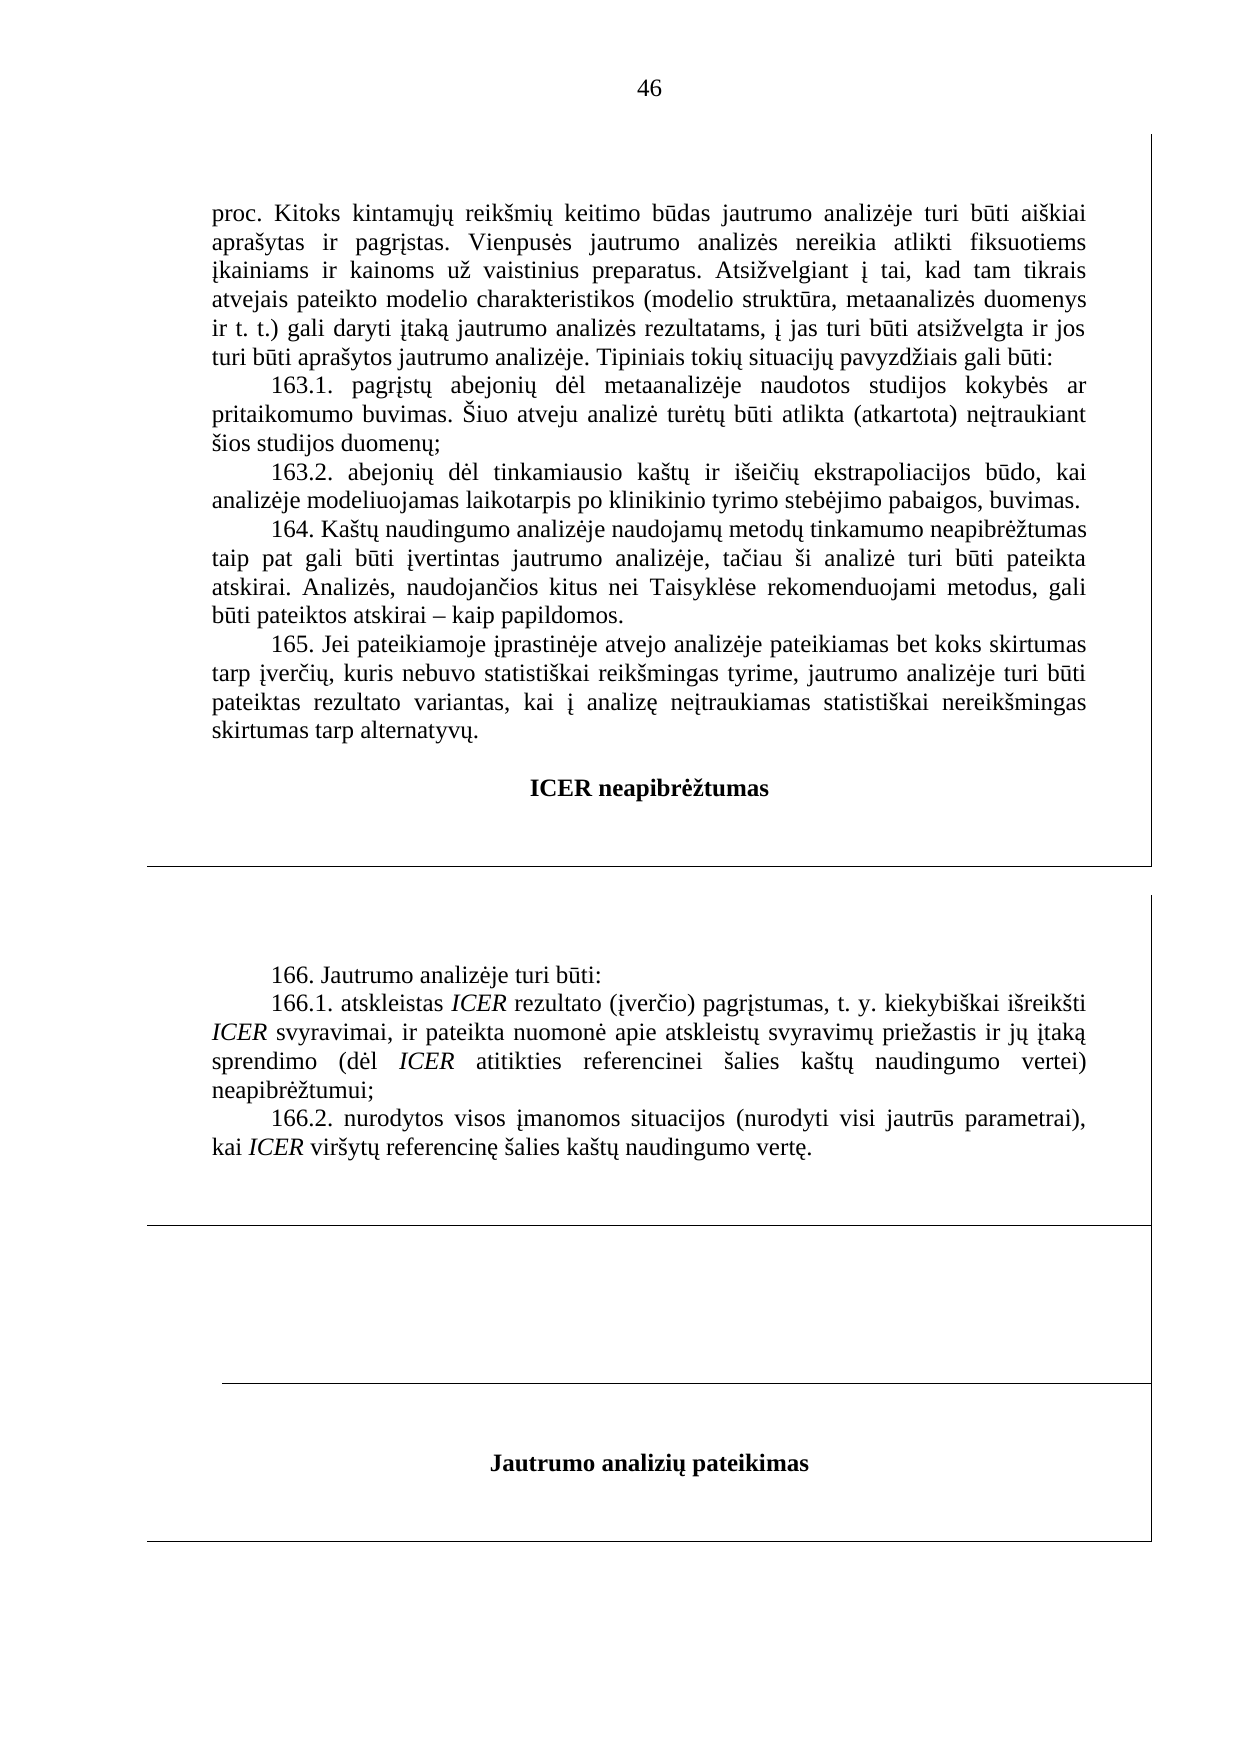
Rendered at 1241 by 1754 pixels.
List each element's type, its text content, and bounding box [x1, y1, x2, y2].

subtitle Jautrumo analizių pateikimas [147, 1383, 1152, 1541]
text 166. Jautrumo analizėje turi būti: [147, 895, 1151, 988]
text 165. Jei pateikiamoje įprastinėje atvejo analizėje pateikiamas bet koks skirtumas tarp įverčių, kuris nebuvo statistiškai reikšmingas tyrime, jautrumo analizėje turi būti pateiktas rezultato variantas, kai į analizę neįtraukiamas statistiškai nereikšmingas skirtumas tarp alternatyvų. [147, 629, 1151, 744]
subtitle ICER neapibrėžtumas [147, 773, 1151, 866]
text proc. Kitoks kintamųjų reikšmių keitimo būdas jautrumo analizėje turi būti aiškiai aprašytas ir pagrįstas. Vienpusės jautrumo analizės nereikia atlikti fiksuotiems įkainiams ir kainoms už vaistinius preparatus. Atsižvelgiant į tai, kad tam tikrais atvejais pateikto modelio charakteristikos (modelio struktūra, metaanalizės duomenys ir t. t.) gali daryti įtaką jautrumo analizės rezultatams, į jas turi būti atsižvelgta ir jos turi būti aprašytos jautrumo analizėje. Tipiniais tokių situacijų pavyzdžiais gali būti: [147, 133, 1152, 371]
text 163.1. pagrįstų abejonių dėl metaanalizėje naudotos studijos kokybės ar pritaikomumo buvimas. Šiuo atveju analizė turėtų būti atlikta (atkartota) neįtraukiant šios studijos duomenų; [147, 371, 1151, 457]
text 163.2. abejonių dėl tinkamiausio kaštų ir išeičių ekstrapoliacijos būdo, kai analizėje modeliuojamas laikotarpis po klinikinio tyrimo stebėjimo pabaigos, buvimas. [147, 457, 1151, 514]
text 166.2. nurodytos visos įmanomos situacijos (nurodyti visi jautrūs parametrai), kai ICER viršytų referencinę šalies kaštų naudingumo vertę. [147, 1103, 1152, 1225]
text 164. Kaštų naudingumo analizėje naudojamų metodų tinkamumo neapibrėžtumas taip pat gali būti įvertintas jautrumo analizėje, tačiau ši analizė turi būti pateikta atskirai. Analizės, naudojančios kitus nei Taisyklėse rekomenduojami metodus, gali būti pateiktos atskirai – kaip papildomos. [147, 514, 1151, 629]
text 166.1. atskleistas ICER rezultato (įverčio) pagrįstumas, t. y. kiekybiškai išreikšti ICER svyravimai, ir pateikta nuomonė apie atskleistų svyravimų priežastis ir jų įtaką sprendimo (dėl ICER atitikties referencinei šalies kaštų naudingumo vertei) neapibrėžtumui; [147, 988, 1152, 1103]
